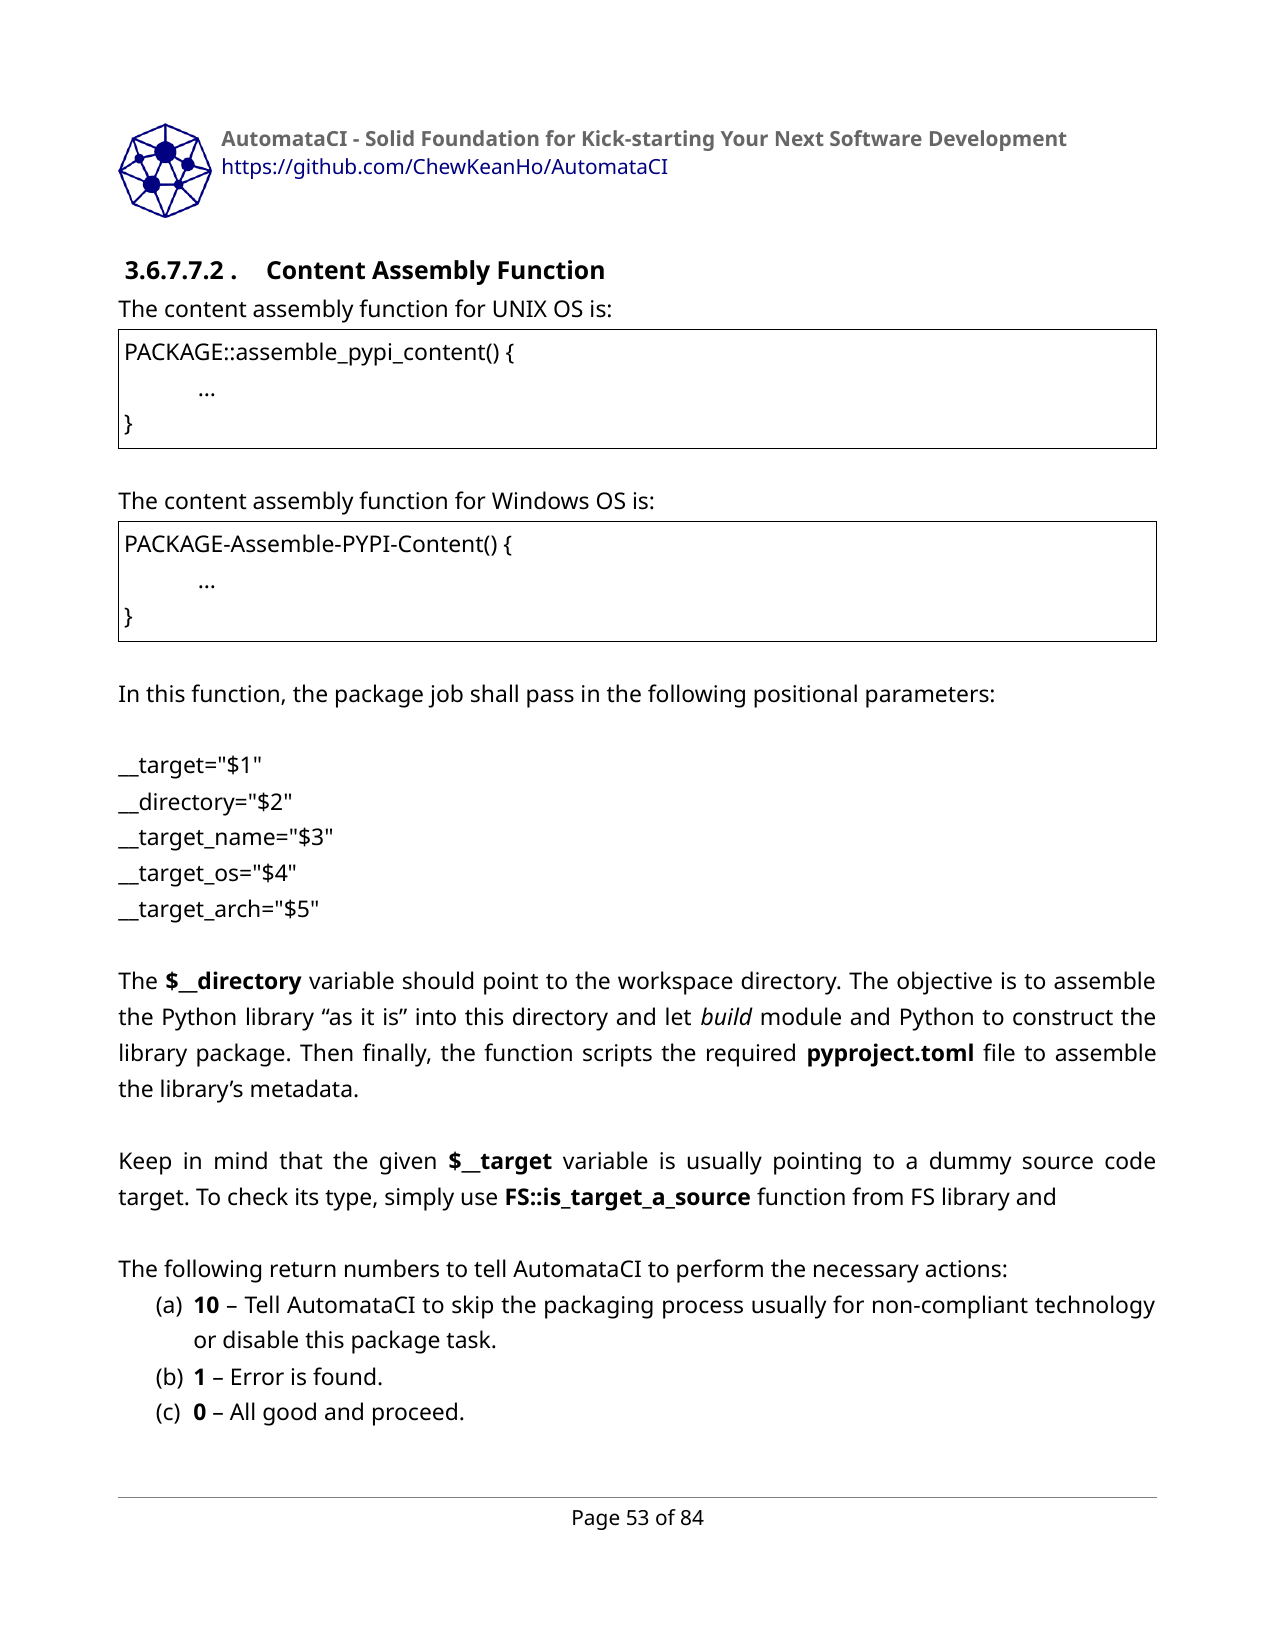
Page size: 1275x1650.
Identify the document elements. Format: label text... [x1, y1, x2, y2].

subtitle Content Assembly Function [118, 253, 1157, 287]
picture [118, 123, 212, 218]
text __target="$1" [118, 749, 1157, 781]
text Keep in mind that the given $__target variable is usually pointing to a dummy source code target. To check its type, simply use FS::is_target_a_source function from FS library and [118, 1145, 1157, 1212]
text __target_arch="$5" [118, 893, 1157, 924]
text The following return numbers to tell AutomataCI to perform the necessary actions: [118, 1253, 1157, 1284]
table_header PACKAGE::assemble_pypi_content() { … } [119, 330, 1156, 448]
text The content assembly function for UNIX OS is: [118, 293, 1157, 324]
text The content assembly function for Windows OS is: [118, 485, 1157, 516]
text In this function, the package job shall pass in the following positional parameters: [118, 678, 1157, 709]
text __target_name="$3" [118, 821, 1157, 853]
text The $__directory variable should point to the workspace directory. The objective is to assemble the Python library “as it is” into this directory and let build module and Python to construct the library package. Then finally, the function scripts the required pyproject.toml file to assemble the library’s metadata. [118, 965, 1157, 1104]
text __target_os="$4" [118, 857, 1157, 888]
list 0 – All good and proceed. [156, 1396, 1157, 1428]
table_header PACKAGE-Assemble-PYPI-Content() { … } [119, 522, 1156, 641]
list 10 – Tell AutomataCI to skip the packaging process usually for non-compliant technology or disable this package task. [156, 1288, 1157, 1356]
list 1 – Error is found. [156, 1360, 1157, 1392]
text __directory="$2" [118, 785, 1157, 817]
